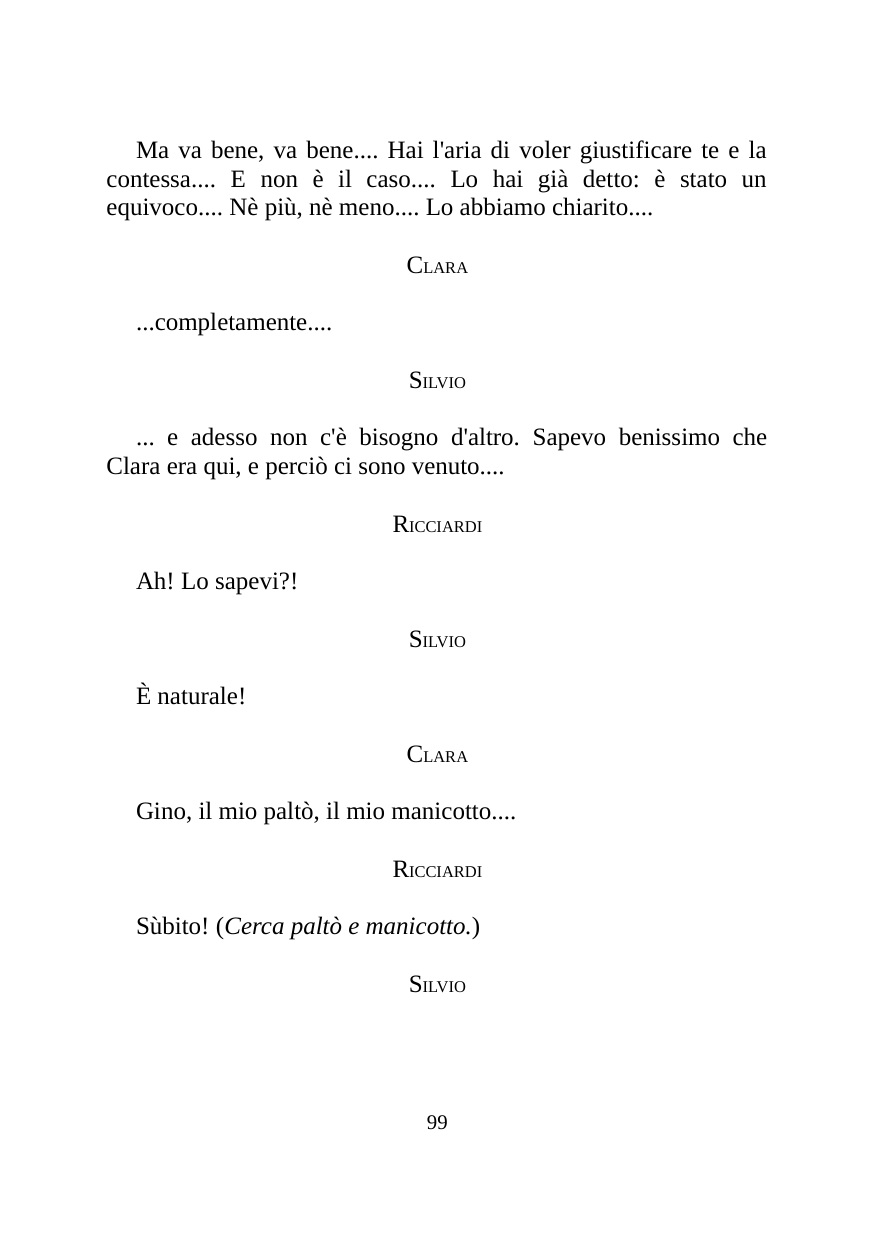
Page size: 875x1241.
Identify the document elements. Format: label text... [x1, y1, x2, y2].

text ... e adesso non c'è bisogno d'altro. Sapevo benissimo che Clara era qui, e perciò ci sono venuto.... [106, 422, 768, 480]
text Ricciardi [106, 854, 768, 882]
text Sùbito! (Cerca paltò e manicotto.) [106, 911, 768, 940]
text Silvio [106, 969, 768, 997]
text Silvio [106, 624, 768, 652]
text Ma va bene, va bene.... Hai l'aria di voler giustificare te e la contessa.... E non è il caso.... Lo hai già detto: è stato un equivoco.... Nè più, nè meno.... Lo abbiamo chiarito.... [106, 135, 768, 221]
text È naturale! [106, 681, 768, 710]
text Gino, il mio paltò, il mio manicotto.... [106, 796, 768, 825]
text Clara [106, 739, 768, 767]
text ...completamente.... [106, 307, 768, 336]
text Ah! Lo sapevi?! [106, 566, 768, 595]
text Ricciardi [106, 509, 768, 537]
text Clara [106, 250, 768, 279]
text Silvio [106, 365, 768, 394]
